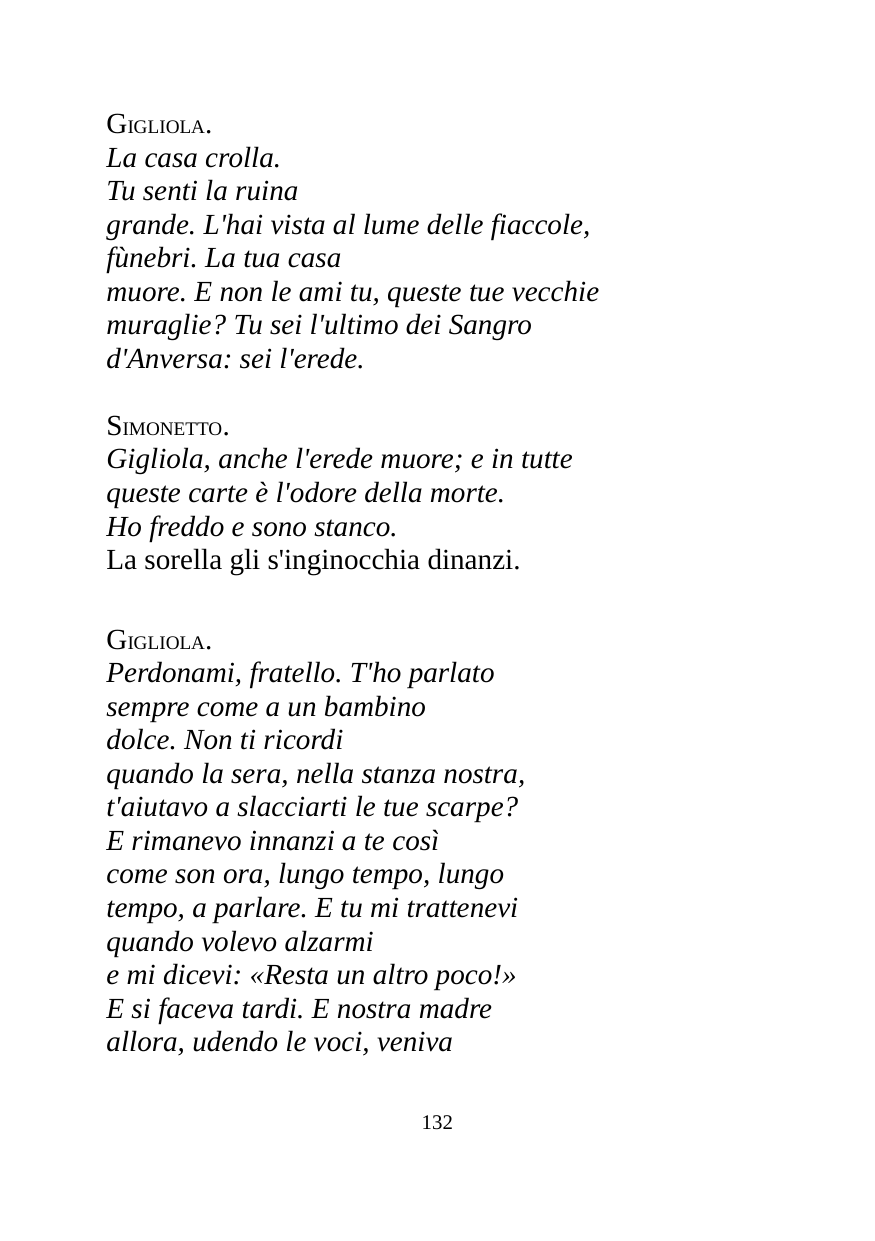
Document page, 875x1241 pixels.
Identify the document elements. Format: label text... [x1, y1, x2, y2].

text Gigliola. [106, 622, 768, 655]
text Tu senti la ruina [106, 173, 768, 207]
text queste carte è l'odore della morte. [106, 475, 768, 509]
text Gigliola. [106, 106, 768, 140]
text muore. E non le ami tu, queste tue vecchie [106, 274, 768, 307]
text muraglie? Tu sei l'ultimo dei Sangro [106, 307, 768, 341]
text quando la sera, nella stanza nostra, [106, 756, 768, 789]
text t'aiutavo a slacciarti le tue scarpe? [106, 789, 768, 823]
text grande. L'hai vista al lume delle fiaccole, [106, 207, 768, 240]
text La casa crolla. [106, 140, 768, 173]
text sempre come a un bambino [106, 689, 768, 722]
text dolce. Non ti ricordi [106, 722, 768, 756]
text Perdonami, fratello. T'ho parlato [106, 655, 768, 689]
text d'Anversa: sei l'erede. [106, 341, 768, 374]
text quando volevo alzarmi [106, 924, 768, 957]
text Simonetto. [106, 408, 768, 442]
text come son ora, lungo tempo, lungo [106, 857, 768, 890]
text Gigliola, anche l'erede muore; e in tutte [106, 442, 768, 475]
text E rimanevo innanzi a te così [106, 823, 768, 857]
text fùnebri. La tua casa [106, 240, 768, 274]
text allora, udendo le voci, veniva [106, 1024, 768, 1058]
text e mi dicevi: «Resta un altro poco!» [106, 957, 768, 991]
text tempo, a parlare. E tu mi trattenevi [106, 890, 768, 924]
text Ho freddo e sono stanco. [106, 509, 768, 542]
text E si faceva tardi. E nostra madre [106, 991, 768, 1024]
text La sorella gli s'inginocchia dinanzi. [106, 542, 768, 576]
